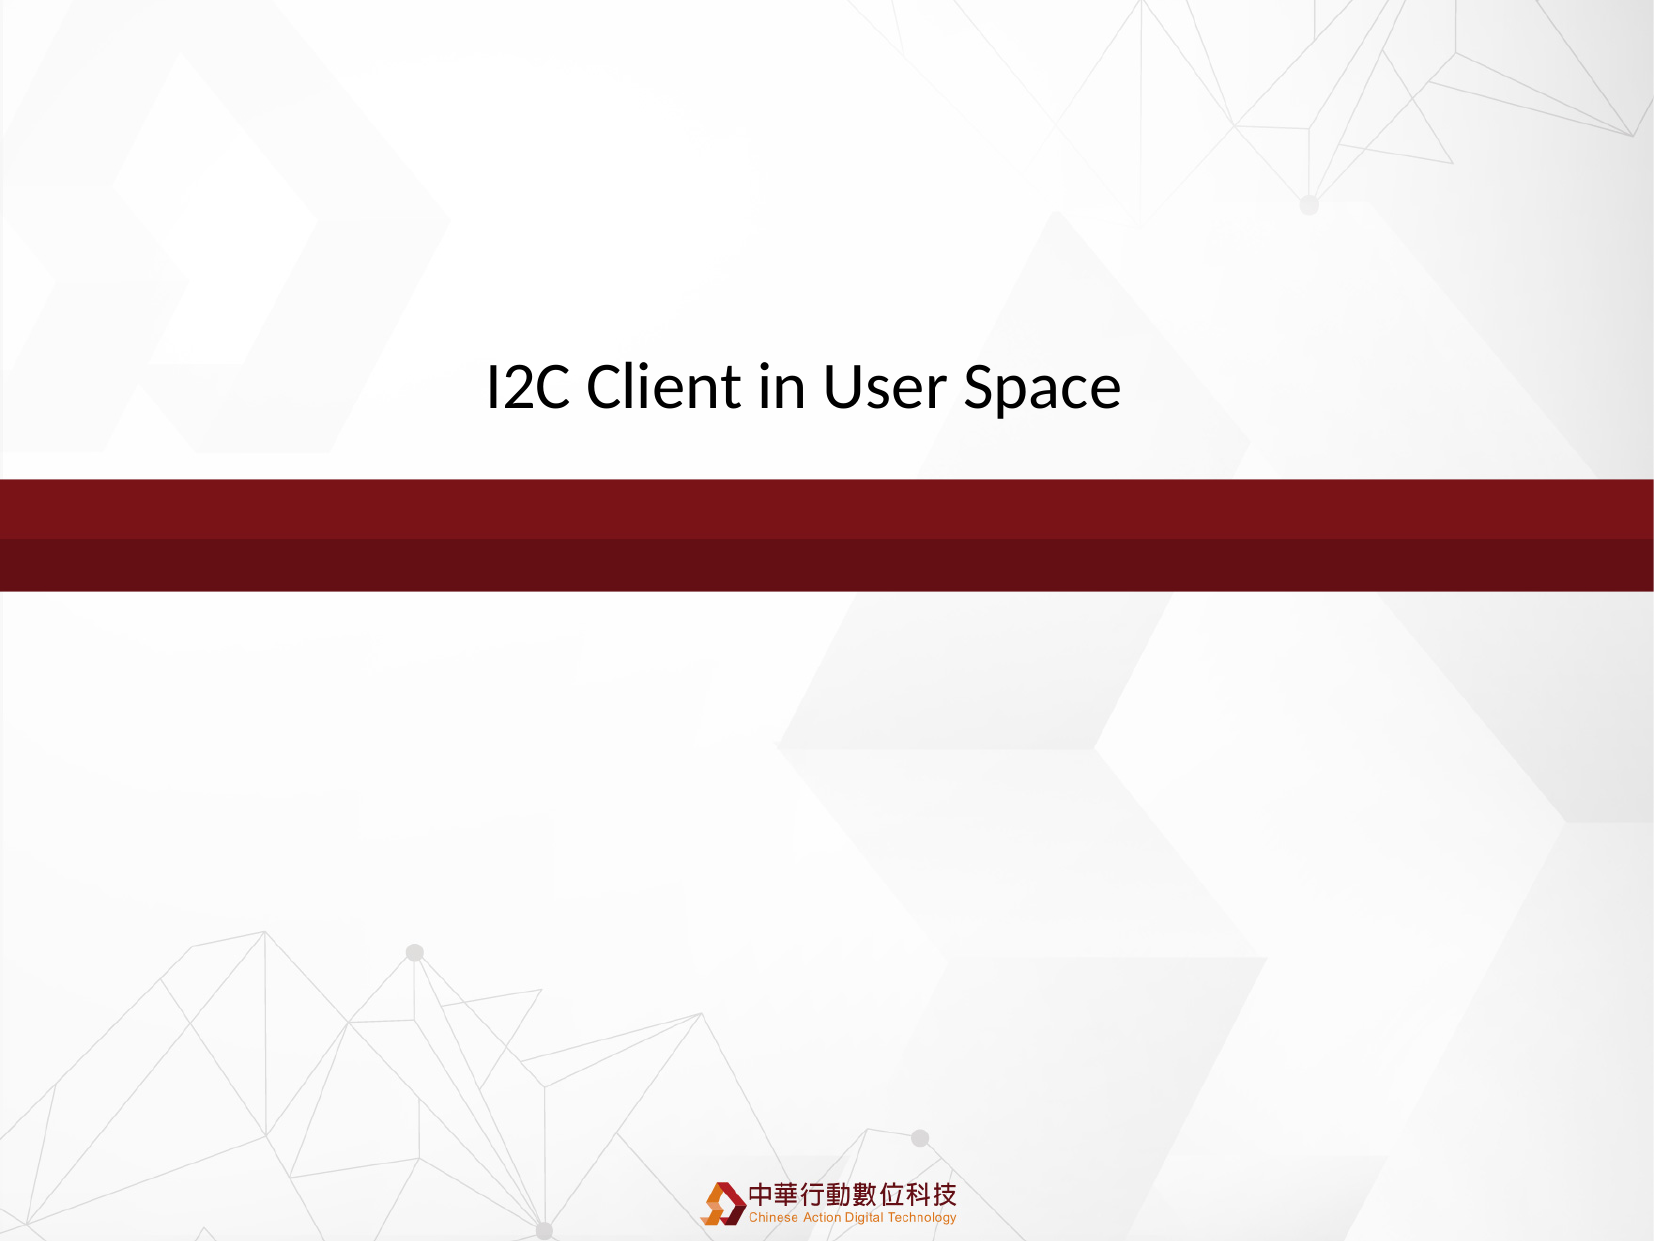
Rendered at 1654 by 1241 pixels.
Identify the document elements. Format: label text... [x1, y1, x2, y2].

title I2C Client in User Space [60, 287, 1549, 496]
picture [0, 0, 1654, 1241]
